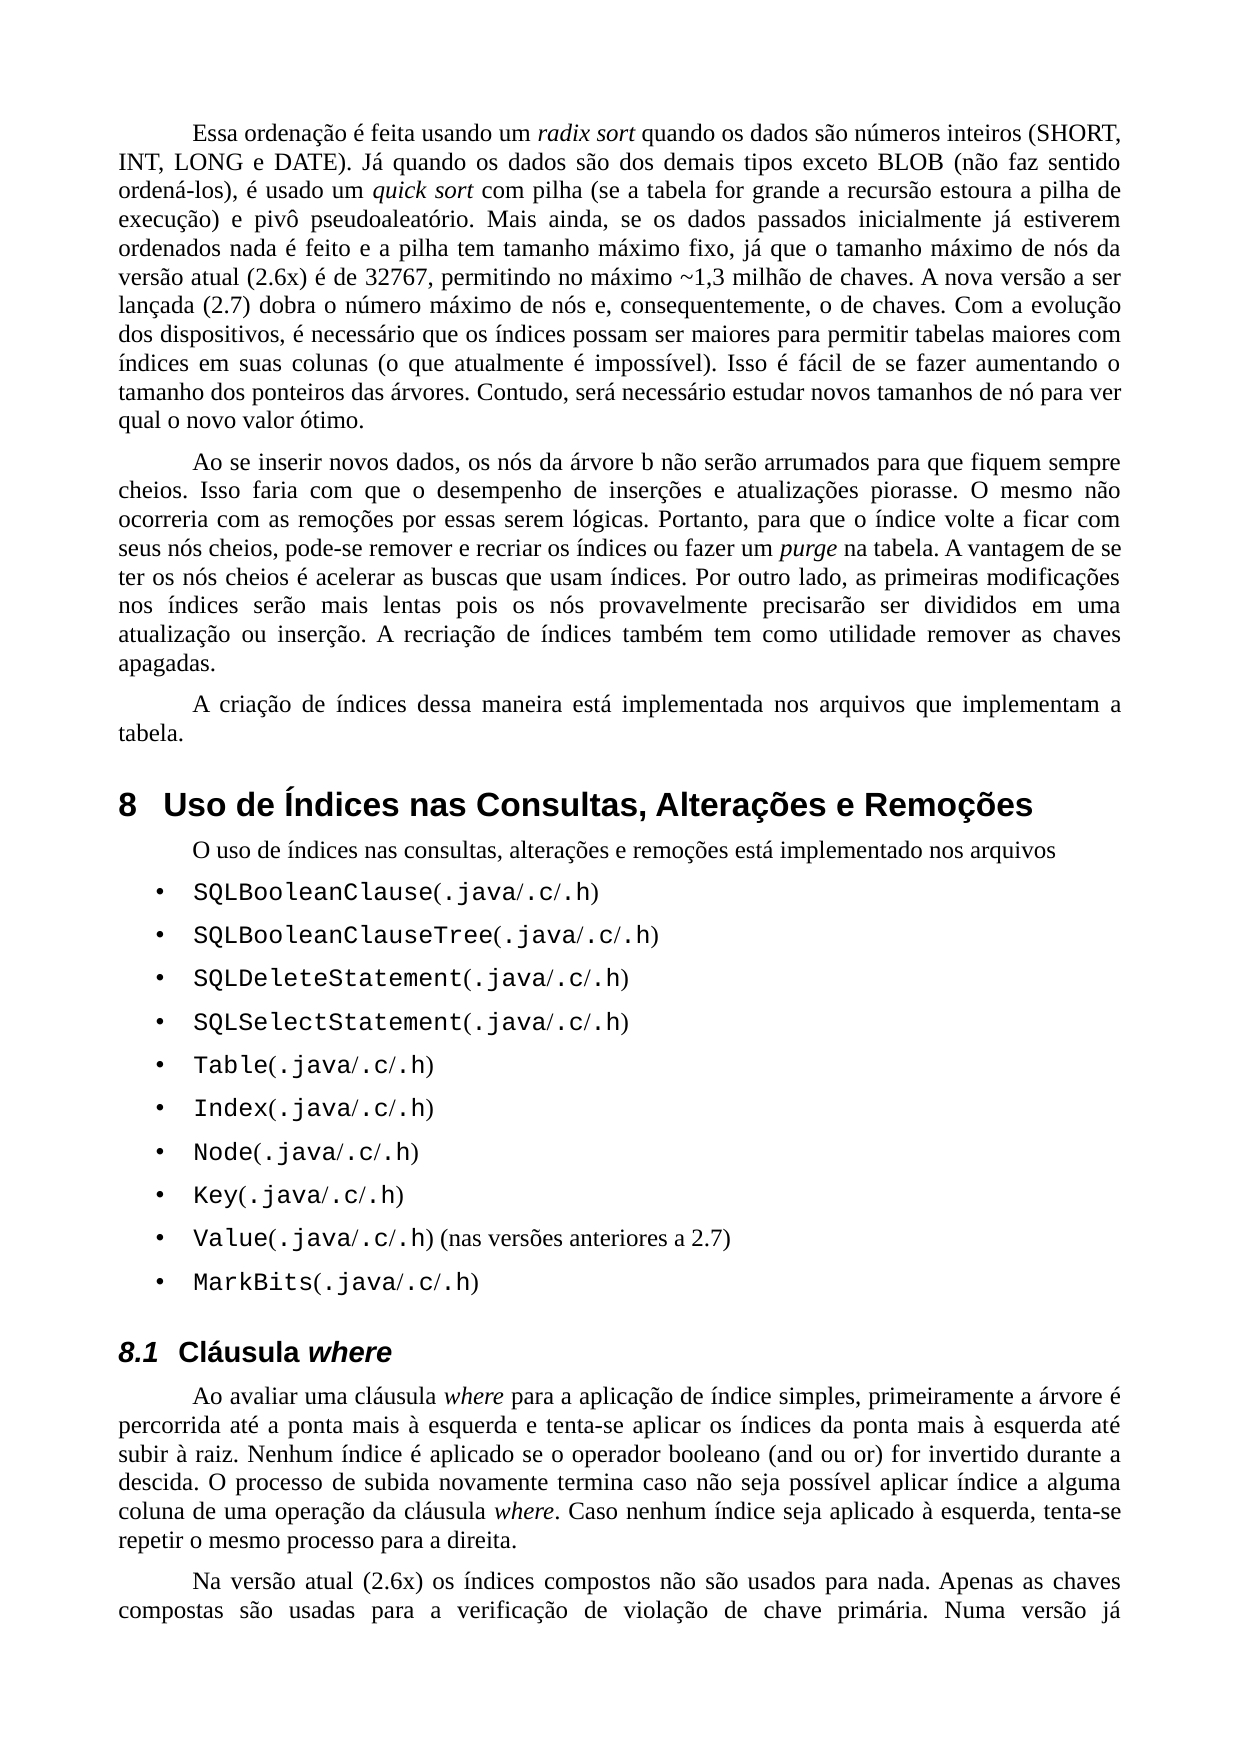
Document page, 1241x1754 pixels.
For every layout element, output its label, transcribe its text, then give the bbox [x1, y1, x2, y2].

list SQLBooleanClauseTree(.java/.c/.h) [156, 920, 1122, 951]
list Table(.java/.c/.h) [156, 1050, 1122, 1081]
list SQLSelectStatement(.java/.c/.h) [156, 1007, 1122, 1038]
list MarkBits(.java/.c/.h) [156, 1267, 1122, 1298]
text A criação de índices dessa maneira está implementada nos arquivos que implementam a tabela. [118, 689, 1122, 747]
text Essa ordenação é feita usando um radix sort quando os dados são números inteiros (SHORT, INT, LONG e DATE). Já quando os dados são dos demais tipos exceto BLOB (não faz sentido ordená-los), é usado um quick sort com pilha (se a tabela for grande a recursão estoura a pilha de execução) e pivô pseudoaleatório. Mais ainda, se os dados passados inicialmente já estiverem ordenados nada é feito e a pilha tem tamanho máximo fixo, já que o tamanho máximo de nós da versão atual (2.6x) é de 32767, permitindo no máximo ~1,3 milhão de chaves. A nova versão a ser lançada (2.7) dobra o número máximo de nós e, consequentemente, o de chaves. Com a evolução dos dispositivos, é necessário que os índices possam ser maiores para permitir tabelas maiores com índices em suas colunas (o que atualmente é impossível). Isso é fácil de se fazer aumentando o tamanho dos ponteiros das árvores. Contudo, será necessário estudar novos tamanhos de nó para ver qual o novo valor ótimo. [118, 118, 1122, 434]
text O uso de índices nas consultas, alterações e remoções está implementado nos arquivos [118, 836, 1122, 864]
subtitle Uso de Índices nas Consultas, Alterações e Remoções [118, 784, 1122, 823]
list Index(.java/.c/.h) [156, 1093, 1122, 1124]
text Ao se inserir novos dados, os nós da árvore b não serão arrumados para que fiquem sempre cheios. Isso faria com que o desempenho de inserções e atualizações piorasse. O mesmo não ocorreria com as remoções por essas serem lógicas. Portanto, para que o índice volte a ficar com seus nós cheios, pode-se remover e recriar os índices ou fazer um purge na tabela. A vantagem de se ter os nós cheios é acelerar as buscas que usam índices. Por outro lado, as primeiras modificações nos índices serão mais lentas pois os nós provavelmente precisarão ser divididos em uma atualização ou inserção. A recriação de índices também tem como utilidade remover as chaves apagadas. [118, 447, 1122, 677]
subtitle Cláusula where [118, 1335, 1122, 1369]
text Ao avaliar uma cláusula where para a aplicação de índice simples, primeiramente a árvore é percorrida até a ponta mais à esquerda e tenta-se aplicar os índices da ponta mais à esquerda até subir à raiz. Nenhum índice é aplicado se o operador booleano (and ou or) for invertido durante a descida. O processo de subida novamente termina caso não seja possível aplicar índice a alguma coluna de uma operação da cláusula where. Caso nenhum índice seja aplicado à esquerda, tenta-se repetir o mesmo processo para a direita. [118, 1381, 1122, 1554]
list SQLDeleteStatement(.java/.c/.h) [156, 963, 1122, 994]
list Value(.java/.c/.h) (nas versões anteriores a 2.7) [156, 1223, 1122, 1254]
list SQLBooleanClause(.java/.c/.h) [156, 877, 1122, 908]
list Key(.java/.c/.h) [156, 1180, 1122, 1211]
text Na versão atual (2.6x) os índices compostos não são usados para nada. Apenas as chaves compostas são usadas para a verificação de violação de chave primária. Numa versão já [118, 1566, 1122, 1624]
list Node(.java/.c/.h) [156, 1137, 1122, 1168]
